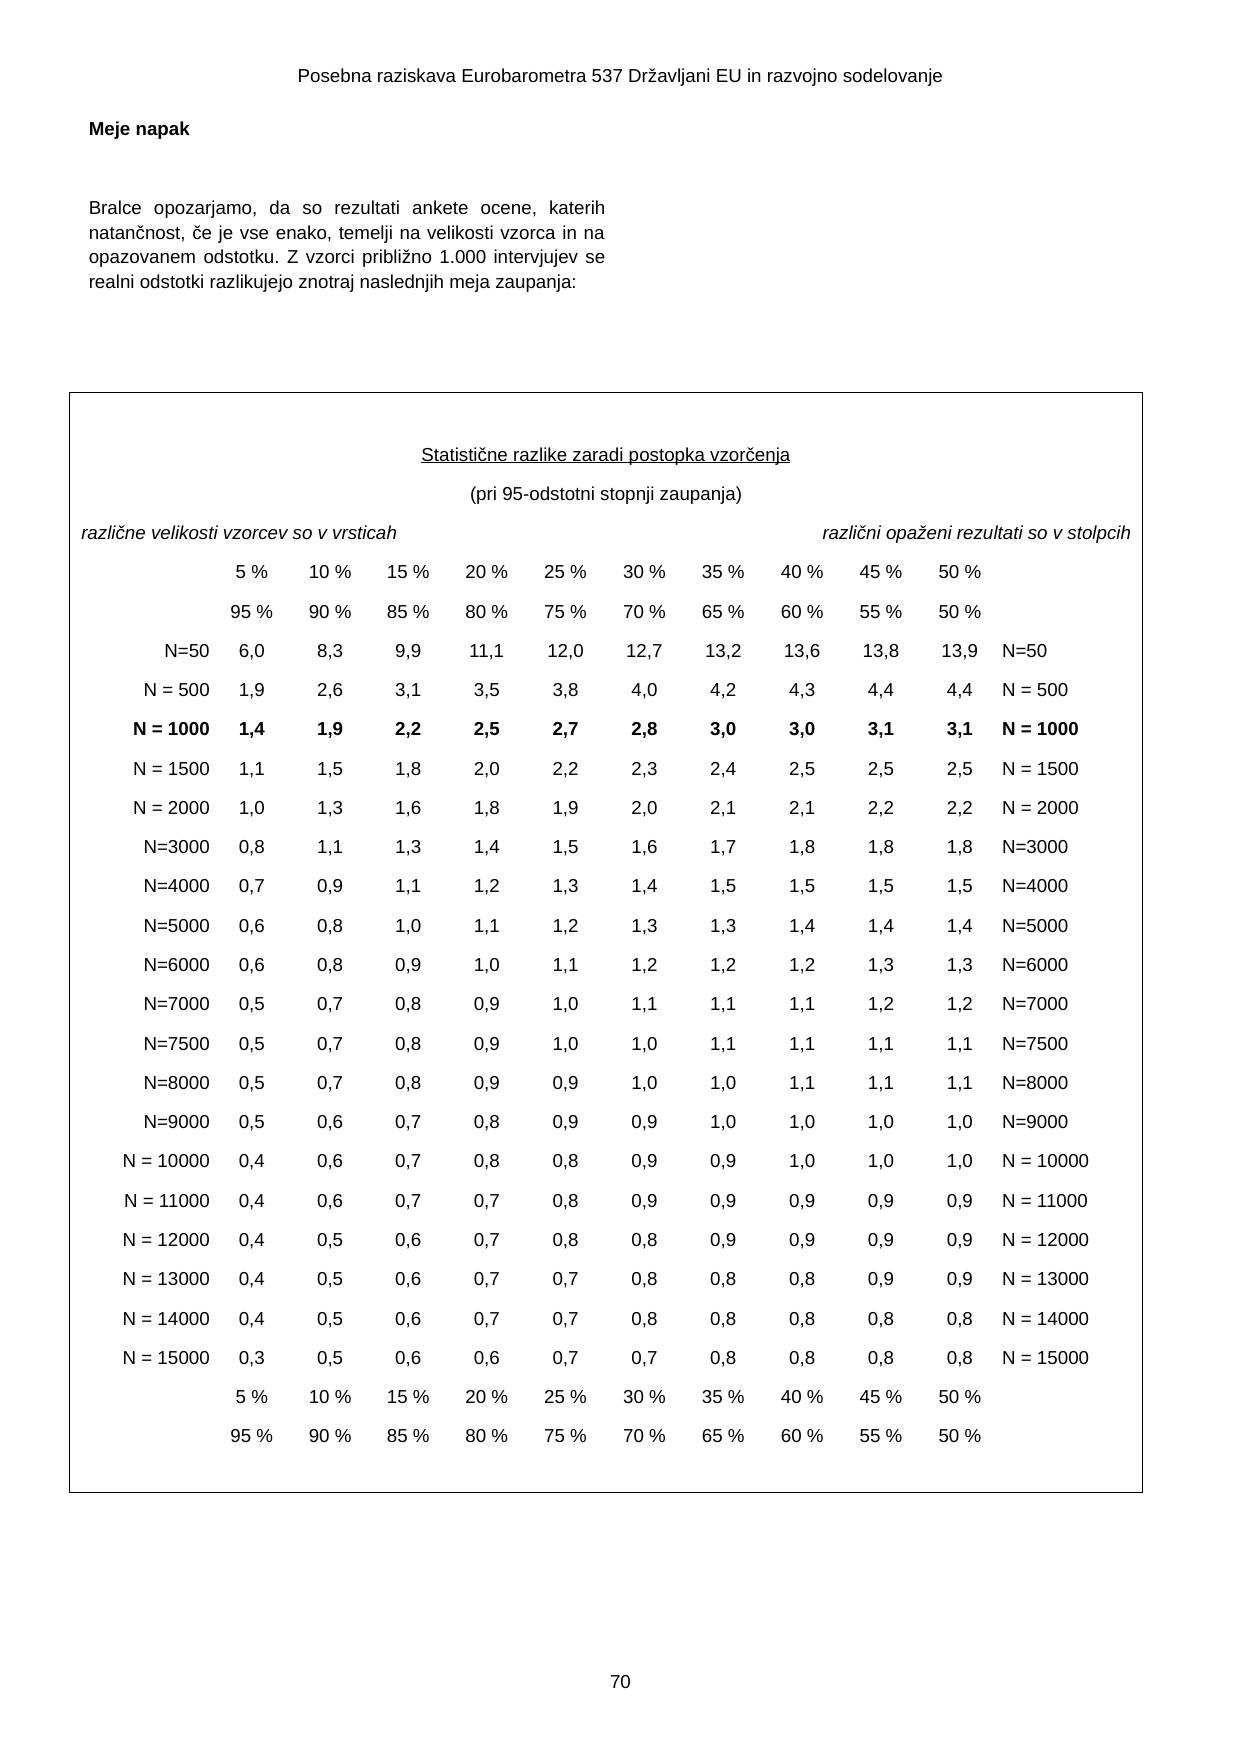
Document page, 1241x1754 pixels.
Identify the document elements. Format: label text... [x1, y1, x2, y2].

table_cell 1,3 [369, 827, 447, 866]
table_cell 0,7 [447, 1181, 526, 1220]
table_cell 60 % [763, 1416, 841, 1456]
table_cell 0,3 [213, 1338, 291, 1377]
table_cell 25 % [526, 1377, 605, 1416]
table_cell 0,6 [369, 1299, 447, 1338]
table_cell 50 % [920, 1416, 999, 1456]
table_cell 3,1 [920, 709, 999, 749]
table_cell 85 % [369, 592, 447, 631]
table_cell 0,8 [213, 827, 291, 866]
table_cell 0,6 [291, 1102, 369, 1141]
table_cell 15 % [369, 552, 447, 592]
table_cell 0,8 [291, 906, 369, 945]
table_cell 9,9 [369, 631, 447, 670]
table_cell 75 % [526, 592, 605, 631]
table_cell N = 10000 [999, 1141, 1133, 1181]
table_cell 0,8 [605, 1259, 683, 1298]
table_cell 1,4 [213, 709, 291, 749]
table_cell 45 % [841, 1377, 920, 1416]
table_cell N = 11000 [78, 1181, 212, 1220]
table_cell 3,0 [763, 709, 841, 749]
table_cell 1,1 [291, 827, 369, 866]
table_cell 1,9 [291, 709, 369, 749]
table_cell 0,8 [526, 1220, 605, 1259]
table_cell 70 % [605, 592, 683, 631]
table_cell 45 % [841, 552, 920, 592]
table_cell 0,8 [369, 1024, 447, 1063]
table_cell N = 12000 [78, 1220, 212, 1259]
table_cell 0,7 [526, 1259, 605, 1298]
table_cell N=9000 [999, 1102, 1133, 1141]
table_cell 0,8 [526, 1181, 605, 1220]
table_cell 1,1 [841, 1024, 920, 1063]
table_cell 13,8 [841, 631, 920, 670]
table_cell 2,2 [841, 788, 920, 827]
table_cell 1,0 [841, 1141, 920, 1181]
table_cell [605, 513, 683, 552]
table_cell 0,9 [369, 945, 447, 984]
table_cell 75 % [526, 1416, 605, 1456]
table_cell 1,0 [526, 1024, 605, 1063]
table_cell 0,6 [369, 1220, 447, 1259]
table_cell N=7000 [78, 984, 212, 1023]
table_cell 0,7 [526, 1338, 605, 1377]
table_cell 13,2 [684, 631, 762, 670]
table_cell 95 % [213, 1416, 291, 1456]
table_cell N=8000 [999, 1063, 1133, 1102]
table_cell N=4000 [999, 866, 1133, 906]
table_cell 0,7 [291, 1024, 369, 1063]
table_cell 2,3 [605, 749, 683, 788]
table_cell 0,8 [526, 1141, 605, 1181]
table_cell 1,5 [841, 866, 920, 906]
table_cell [999, 1416, 1133, 1456]
table_cell N=9000 [78, 1102, 212, 1141]
table_cell 5 % [213, 1377, 291, 1416]
table_cell 2,2 [526, 749, 605, 788]
table_cell 1,2 [920, 984, 999, 1023]
table_cell 2,5 [841, 749, 920, 788]
table_cell 0,9 [841, 1259, 920, 1298]
table_cell 35 % [684, 552, 762, 592]
table_cell 0,9 [447, 1024, 526, 1063]
table_cell 0,6 [213, 945, 291, 984]
table_cell 1,1 [605, 984, 683, 1023]
table_cell 55 % [841, 1416, 920, 1456]
table_cell N=5000 [999, 906, 1133, 945]
table_cell 0,8 [684, 1338, 762, 1377]
table_cell 0,9 [526, 1063, 605, 1102]
table_cell N = 15000 [78, 1338, 212, 1377]
table_cell 0,8 [763, 1299, 841, 1338]
table_cell N = 12000 [999, 1220, 1133, 1259]
table_cell 1,1 [684, 984, 762, 1023]
table_cell različne velikosti vzorcev so v vrsticah [78, 513, 526, 552]
table_cell 1,8 [841, 827, 920, 866]
table_cell 1,6 [605, 827, 683, 866]
table_cell 0,8 [291, 945, 369, 984]
table_cell 3,5 [447, 670, 526, 709]
table_cell 0,9 [684, 1181, 762, 1220]
table_cell 1,0 [369, 906, 447, 945]
table_cell 0,6 [291, 1181, 369, 1220]
table_cell 85 % [369, 1416, 447, 1456]
table_cell 1,2 [684, 945, 762, 984]
table_cell 2,4 [684, 749, 762, 788]
table_cell 10 % [291, 1377, 369, 1416]
table_cell 15 % [369, 1377, 447, 1416]
table_cell 1,4 [920, 906, 999, 945]
table_cell 0,8 [920, 1299, 999, 1338]
table_cell 0,7 [369, 1181, 447, 1220]
table_cell 1,2 [526, 906, 605, 945]
table_cell N=7500 [999, 1024, 1133, 1063]
table_cell [78, 592, 212, 631]
table_cell 4,2 [684, 670, 762, 709]
table_cell 0,8 [369, 984, 447, 1023]
table_cell 0,5 [213, 1063, 291, 1102]
table_cell 0,9 [447, 984, 526, 1023]
table_cell 1,9 [526, 788, 605, 827]
table_cell 1,4 [841, 906, 920, 945]
table_cell 0,5 [291, 1338, 369, 1377]
table_cell 35 % [684, 1377, 762, 1416]
table_cell 0,4 [213, 1141, 291, 1181]
table_cell 1,0 [526, 984, 605, 1023]
text Meje napak [88, 118, 605, 139]
table_cell 1,3 [684, 906, 762, 945]
table_cell 60 % [763, 592, 841, 631]
table_cell 0,5 [291, 1220, 369, 1259]
table_cell 2,1 [684, 788, 762, 827]
table_cell 0,5 [291, 1259, 369, 1298]
table_cell 1,5 [763, 866, 841, 906]
table_cell 0,7 [369, 1141, 447, 1181]
table_cell 90 % [291, 1416, 369, 1456]
table_cell 2,2 [920, 788, 999, 827]
table_cell N = 15000 [999, 1338, 1133, 1377]
table_cell 13,9 [920, 631, 999, 670]
table_cell 1,1 [213, 749, 291, 788]
table_cell 70 % [605, 1416, 683, 1456]
table_cell 8,3 [291, 631, 369, 670]
table_cell N = 14000 [78, 1299, 212, 1338]
table_cell 4,4 [920, 670, 999, 709]
table_cell 1,0 [605, 1024, 683, 1063]
table_cell 1,0 [920, 1102, 999, 1141]
table_cell 0,4 [213, 1259, 291, 1298]
table_cell 0,7 [605, 1338, 683, 1377]
table_cell 2,5 [763, 749, 841, 788]
table_cell 12,7 [605, 631, 683, 670]
table_cell 1,5 [920, 866, 999, 906]
table_cell 0,7 [526, 1299, 605, 1338]
table_cell 2,5 [447, 709, 526, 749]
table_cell 0,9 [605, 1102, 683, 1141]
table_cell 1,2 [447, 866, 526, 906]
table_cell N=4000 [78, 866, 212, 906]
table_cell 40 % [763, 552, 841, 592]
table_cell N = 10000 [78, 1141, 212, 1181]
table_cell 0,8 [763, 1259, 841, 1298]
table_cell 0,7 [369, 1102, 447, 1141]
table_cell 0,5 [213, 1102, 291, 1141]
table_cell 0,9 [920, 1220, 999, 1259]
table_cell 1,4 [447, 827, 526, 866]
table_cell 1,2 [841, 984, 920, 1023]
table_cell 0,9 [526, 1102, 605, 1141]
table_cell N = 14000 [999, 1299, 1133, 1338]
table_cell N=7500 [78, 1024, 212, 1063]
table_cell 80 % [447, 1416, 526, 1456]
table_cell 2,0 [447, 749, 526, 788]
table_cell 65 % [684, 592, 762, 631]
table_cell N = 11000 [999, 1181, 1133, 1220]
table_cell 4,0 [605, 670, 683, 709]
table_cell 0,8 [605, 1220, 683, 1259]
table_cell 50 % [920, 592, 999, 631]
table_cell (pri 95-odstotni stopnji zaupanja) [78, 474, 1133, 513]
text Bralce opozarjamo, da so rezultati ankete ocene, katerih natančnost, če je vse enako, temelji na velikosti vzorca in na opazovanem odstotku. Z vzorci približno 1.000 intervjujev se realni odstotki razlikujejo znotraj naslednjih meja zaupanja: [88, 197, 605, 293]
table_cell N=6000 [999, 945, 1133, 984]
table_cell 1,5 [526, 827, 605, 866]
table_cell 0,9 [447, 1063, 526, 1102]
table_cell 1,1 [920, 1024, 999, 1063]
table_cell 1,1 [920, 1063, 999, 1102]
table_cell 5 % [213, 552, 291, 592]
table_cell 1,1 [526, 945, 605, 984]
table_cell N = 1500 [78, 749, 212, 788]
table_cell 80 % [447, 592, 526, 631]
table_cell 2,6 [291, 670, 369, 709]
table_cell 1,4 [763, 906, 841, 945]
table_cell 0,8 [684, 1259, 762, 1298]
table_cell različni opaženi rezultati so v stolpcih [684, 513, 1133, 552]
table_cell 0,4 [213, 1299, 291, 1338]
table_cell 10 % [291, 552, 369, 592]
table_cell 1,8 [447, 788, 526, 827]
table_cell 50 % [920, 552, 999, 592]
table_cell 1,0 [841, 1102, 920, 1141]
table_cell N = 1000 [78, 709, 212, 749]
table_cell 1,0 [763, 1102, 841, 1141]
table_cell N=6000 [78, 945, 212, 984]
table_cell 3,1 [369, 670, 447, 709]
table_cell 4,4 [841, 670, 920, 709]
table_cell [78, 1416, 212, 1456]
table_cell 1,5 [291, 749, 369, 788]
table_cell 1,0 [684, 1063, 762, 1102]
table_cell 0,8 [920, 1338, 999, 1377]
table_cell 1,4 [605, 866, 683, 906]
table_cell 50 % [920, 1377, 999, 1416]
table_cell 0,9 [291, 866, 369, 906]
table_cell 3,0 [684, 709, 762, 749]
table_cell 55 % [841, 592, 920, 631]
table_cell N = 2000 [78, 788, 212, 827]
table_cell N = 500 [78, 670, 212, 709]
table_cell 12,0 [526, 631, 605, 670]
table_cell 0,6 [291, 1141, 369, 1181]
table_cell 0,7 [447, 1299, 526, 1338]
table_cell 30 % [605, 552, 683, 592]
table_cell 1,1 [763, 984, 841, 1023]
table_cell 0,7 [291, 984, 369, 1023]
table_cell N=50 [999, 631, 1133, 670]
table_cell 1,8 [369, 749, 447, 788]
table_cell 20 % [447, 1377, 526, 1416]
table_cell N=7000 [999, 984, 1133, 1023]
table_cell 25 % [526, 552, 605, 592]
table_cell 0,4 [213, 1181, 291, 1220]
table_cell 40 % [763, 1377, 841, 1416]
table_cell [999, 552, 1133, 592]
table_cell 90 % [291, 592, 369, 631]
text [70, 393, 1142, 1492]
table_cell N=50 [78, 631, 212, 670]
table_cell 0,6 [213, 906, 291, 945]
table_cell 20 % [447, 552, 526, 592]
table_cell N=8000 [78, 1063, 212, 1102]
table_cell 0,9 [920, 1181, 999, 1220]
table_cell [78, 1377, 212, 1416]
table_cell 0,6 [447, 1338, 526, 1377]
table_cell 2,0 [605, 788, 683, 827]
table_cell 1,3 [920, 945, 999, 984]
table_cell 1,2 [605, 945, 683, 984]
table_cell 1,6 [369, 788, 447, 827]
table_cell 13,6 [763, 631, 841, 670]
table_cell N=3000 [78, 827, 212, 866]
table_cell N=3000 [999, 827, 1133, 866]
table_cell 1,1 [447, 906, 526, 945]
table_cell 0,8 [447, 1141, 526, 1181]
table_cell N = 500 [999, 670, 1133, 709]
table_cell 0,5 [213, 984, 291, 1023]
table_cell 1,3 [526, 866, 605, 906]
table_cell 0,6 [369, 1259, 447, 1298]
table_cell 1,7 [684, 827, 762, 866]
table_cell 3,8 [526, 670, 605, 709]
table_cell 11,1 [447, 631, 526, 670]
table_cell 0,7 [447, 1259, 526, 1298]
table_cell 0,6 [369, 1338, 447, 1377]
table_cell 1,0 [920, 1141, 999, 1181]
table_cell 0,9 [920, 1259, 999, 1298]
table_cell 1,8 [920, 827, 999, 866]
table_cell [78, 552, 212, 592]
table_cell 1,0 [763, 1141, 841, 1181]
table_cell 0,8 [369, 1063, 447, 1102]
table_cell [526, 513, 605, 552]
table_cell 1,3 [605, 906, 683, 945]
table_cell 0,7 [291, 1063, 369, 1102]
table_cell 0,5 [213, 1024, 291, 1063]
table_cell 1,0 [447, 945, 526, 984]
table_cell [999, 1377, 1133, 1416]
table_cell 0,9 [763, 1181, 841, 1220]
table_cell 0,9 [684, 1220, 762, 1259]
table_cell 0,8 [447, 1102, 526, 1141]
table_cell 0,5 [291, 1299, 369, 1338]
table_header Statistične razlike zaradi postopka vzorčenja [78, 435, 1133, 474]
table_cell 1,2 [763, 945, 841, 984]
table_cell 2,7 [526, 709, 605, 749]
table_cell 6,0 [213, 631, 291, 670]
table_cell N=5000 [78, 906, 212, 945]
table_cell 1,0 [605, 1063, 683, 1102]
table_cell N = 13000 [78, 1259, 212, 1298]
table_cell 0,8 [763, 1338, 841, 1377]
table_cell N = 1000 [999, 709, 1133, 749]
table_cell 2,1 [763, 788, 841, 827]
table_cell 1,1 [684, 1024, 762, 1063]
table_cell 0,9 [841, 1220, 920, 1259]
table_cell 1,1 [763, 1063, 841, 1102]
table_cell 1,3 [291, 788, 369, 827]
table_cell 0,8 [605, 1299, 683, 1338]
table_cell 0,8 [841, 1338, 920, 1377]
table_cell 4,3 [763, 670, 841, 709]
table_cell 1,1 [841, 1063, 920, 1102]
table_cell 1,3 [841, 945, 920, 984]
table_cell 2,2 [369, 709, 447, 749]
table_cell N = 2000 [999, 788, 1133, 827]
table_cell 1,0 [213, 788, 291, 827]
table_cell 3,1 [841, 709, 920, 749]
table_cell 1,9 [213, 670, 291, 709]
table_cell 0,9 [605, 1181, 683, 1220]
table_cell 0,9 [763, 1220, 841, 1259]
table_cell N = 13000 [999, 1259, 1133, 1298]
table_cell N = 1500 [999, 749, 1133, 788]
table_cell 0,8 [841, 1299, 920, 1338]
table_cell 2,8 [605, 709, 683, 749]
table_cell 0,9 [605, 1141, 683, 1181]
table_cell [999, 592, 1133, 631]
table_cell 0,9 [684, 1141, 762, 1181]
table_cell 1,8 [763, 827, 841, 866]
table_cell 1,1 [763, 1024, 841, 1063]
table_cell 2,5 [920, 749, 999, 788]
table_cell 65 % [684, 1416, 762, 1456]
table_cell 1,5 [684, 866, 762, 906]
table_cell 0,8 [684, 1299, 762, 1338]
table_cell 95 % [213, 592, 291, 631]
table_cell 1,1 [369, 866, 447, 906]
table_cell 30 % [605, 1377, 683, 1416]
table_cell 0,9 [841, 1181, 920, 1220]
table_cell 0,7 [447, 1220, 526, 1259]
table_cell 0,7 [213, 866, 291, 906]
table_cell 1,0 [684, 1102, 762, 1141]
table_cell 0,4 [213, 1220, 291, 1259]
